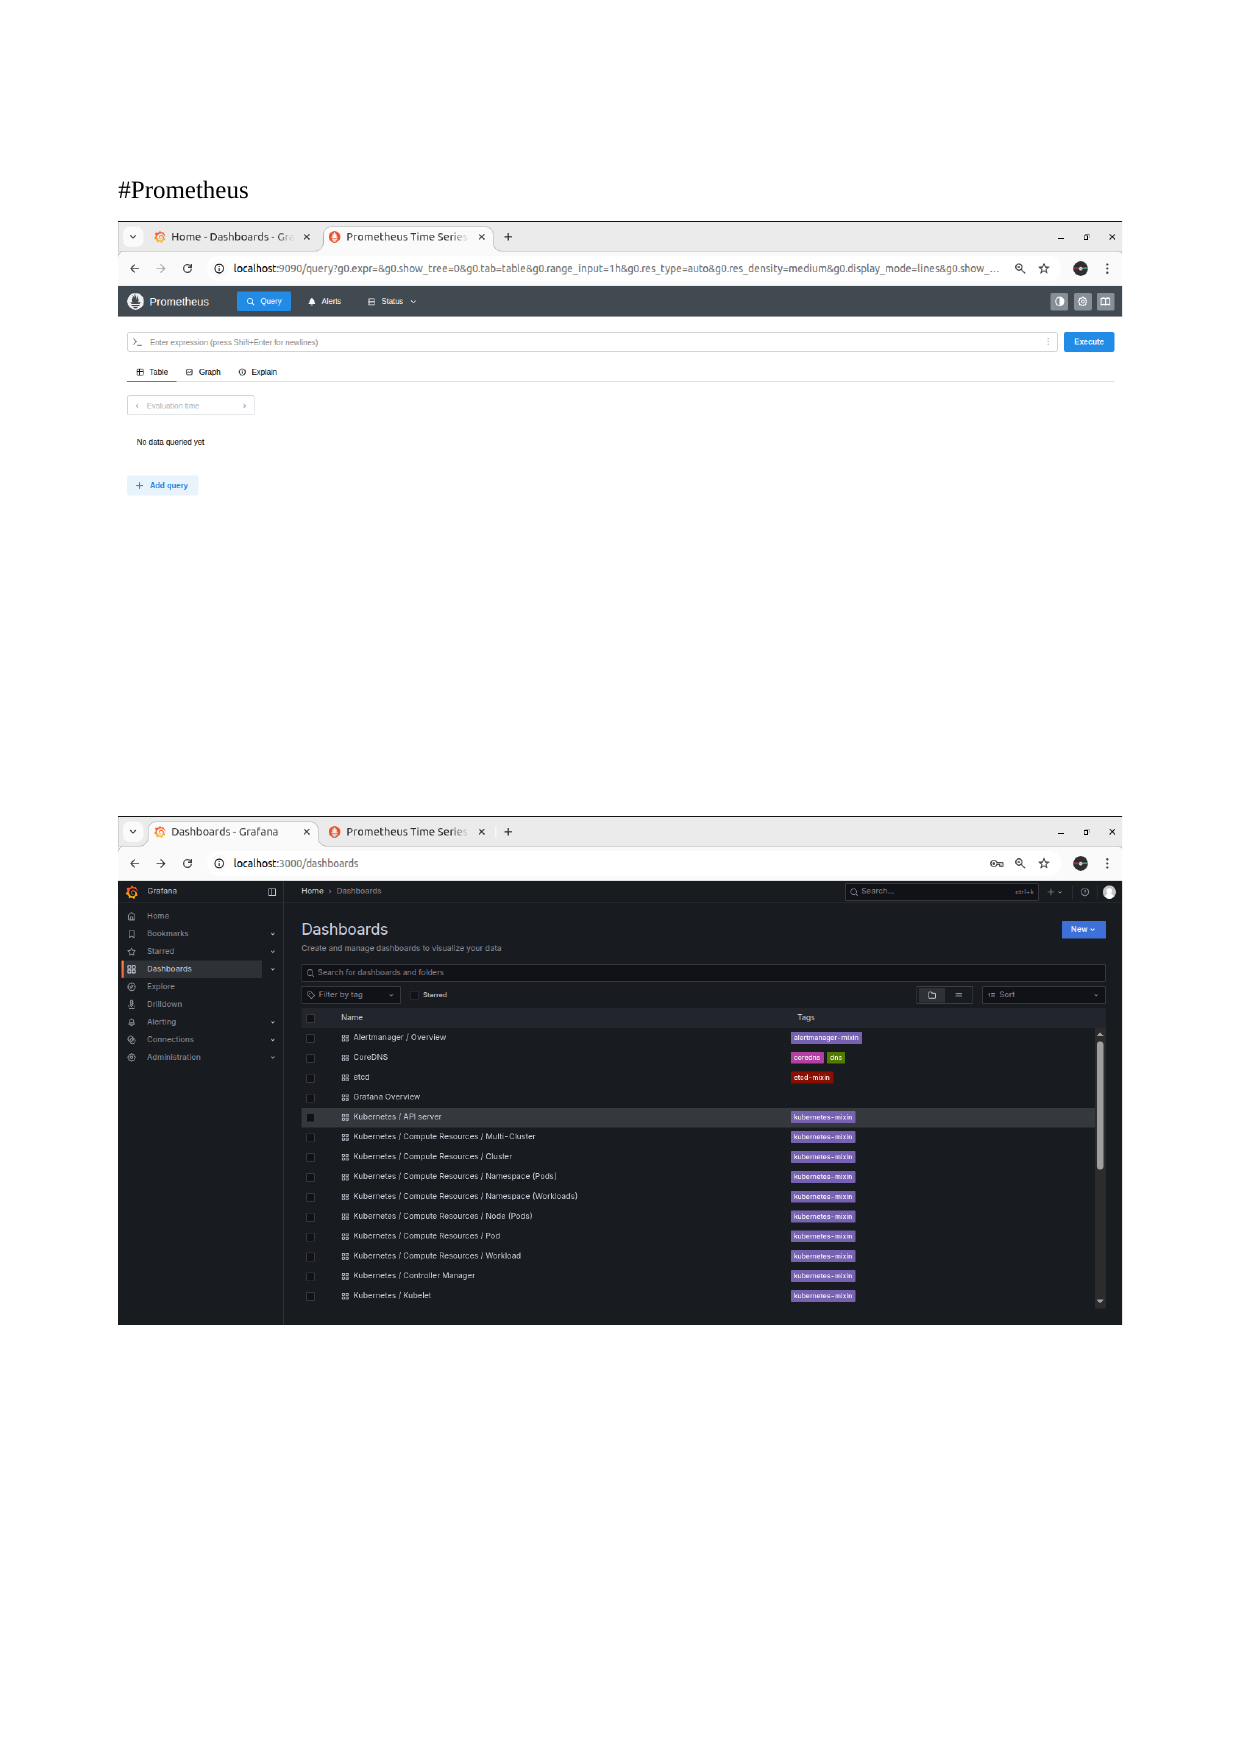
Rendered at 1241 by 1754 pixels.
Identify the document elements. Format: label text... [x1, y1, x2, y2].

text #Prometheus [118, 176, 1122, 204]
picture [118, 221, 1123, 731]
picture [118, 816, 1123, 1325]
